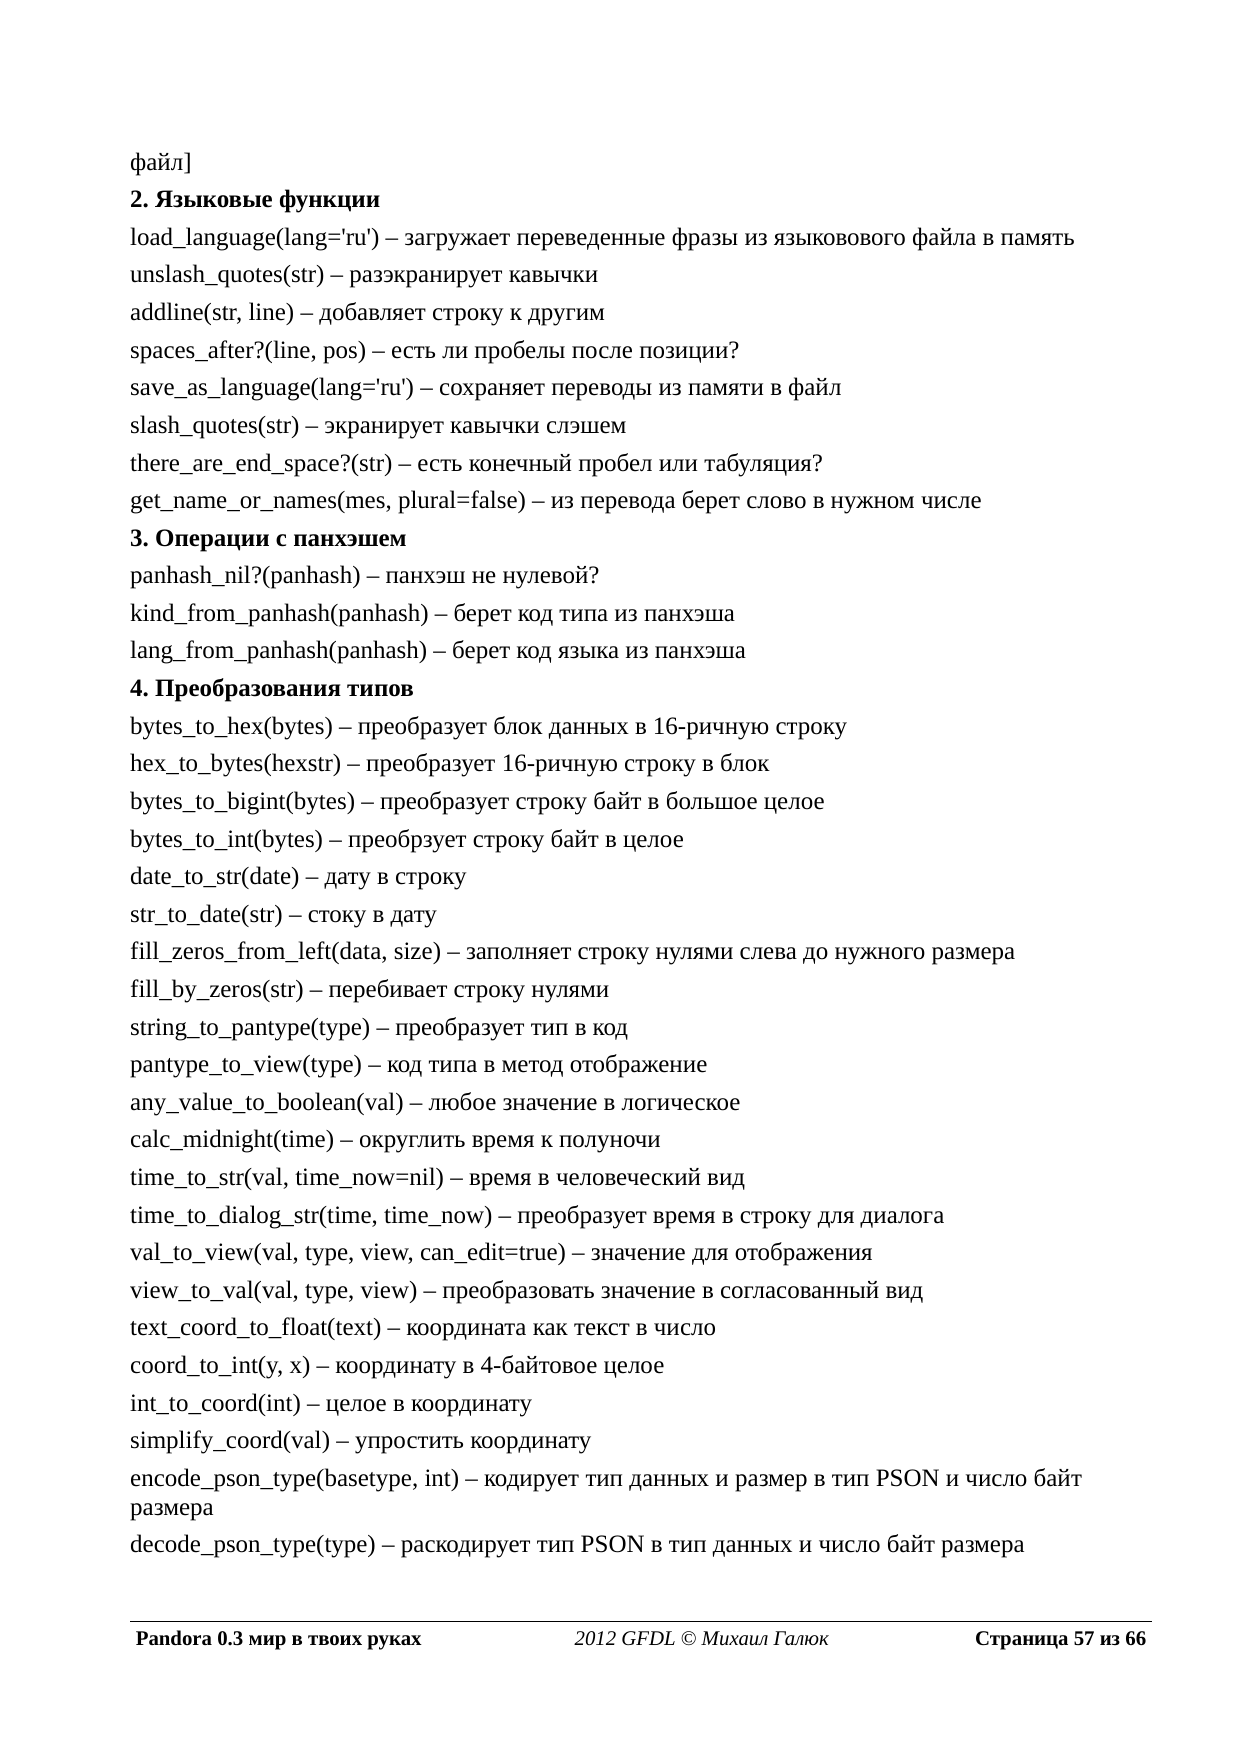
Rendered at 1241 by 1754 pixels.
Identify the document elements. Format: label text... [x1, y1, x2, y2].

text spaces_after?(line, pos) – есть ли пробелы после позиции? [130, 335, 1152, 363]
text lang_from_panhash(panhash) – берет код языка из панхэша [130, 636, 1152, 664]
text time_to_dialog_str(time, time_now) – преобразует время в строку для диалога [130, 1200, 1152, 1228]
text coord_to_int(y, x) – координату в 4-байтовое целое [130, 1350, 1152, 1379]
text kind_from_panhash(panhash) – берет код типа из панхэша [130, 598, 1152, 627]
text view_to_val(val, type, view) – преобразовать значение в согласованный вид [130, 1275, 1152, 1304]
text 2. Языковые функции [130, 184, 1152, 213]
text файл] [130, 147, 1152, 176]
text val_to_view(val, type, view, can_edit=true) – значение для отображения [130, 1237, 1152, 1266]
text str_to_date(str) – стоку в дату [130, 899, 1152, 928]
text fill_by_zeros(str) – перебивает строку нулями [130, 974, 1152, 1003]
text 3. Операции с панхэшем [130, 523, 1152, 552]
text calc_midnight(time) – округлить время к полуночи [130, 1124, 1152, 1153]
text bytes_to_int(bytes) – преобрзует строку байт в целое [130, 824, 1152, 852]
text fill_zeros_from_left(data, size) – заполняет строку нулями слева до нужного размера [130, 936, 1152, 965]
text decode_pson_type(type) – раскодирует тип PSON в тип данных и число байт размера [130, 1529, 1152, 1558]
text slash_quotes(str) – экранирует кавычки слэшем [130, 410, 1152, 439]
text int_to_coord(int) – целое в координату [130, 1388, 1152, 1416]
text hex_to_bytes(hexstr) – преобразует 16-ричную строку в блок [130, 748, 1152, 777]
text bytes_to_bigint(bytes) – преобразует строку байт в большое целое [130, 786, 1152, 815]
text date_to_str(date) – дату в строку [130, 861, 1152, 890]
text panhash_nil?(panhash) – панхэш не нулевой? [130, 560, 1152, 589]
text any_value_to_boolean(val) – любое значение в логическое [130, 1087, 1152, 1116]
text encode_pson_type(basetype, int) – кодирует тип данных и размер в тип PSON и число байт размера [130, 1463, 1152, 1520]
text 4. Преобразования типов [130, 673, 1152, 702]
text addline(str, line) – добавляет строку к другим [130, 297, 1152, 326]
text pantype_to_view(type) – код типа в метод отображение [130, 1049, 1152, 1078]
text unslash_quotes(str) – разэкранирует кавычки [130, 259, 1152, 288]
text bytes_to_hex(bytes) – преобразует блок данных в 16-ричную строку [130, 711, 1152, 739]
text simplify_coord(val) – упростить координату [130, 1425, 1152, 1454]
text save_as_language(lang='ru') – сохраняет переводы из памяти в файл [130, 372, 1152, 401]
text get_name_or_names(mes, plural=false) – из перевода берет слово в нужном числе [130, 485, 1152, 514]
text text_coord_to_float(text) – координата как текст в число [130, 1312, 1152, 1341]
text there_are_end_space?(str) – есть конечный пробел или табуляция? [130, 448, 1152, 476]
text time_to_str(val, time_now=nil) – время в человеческий вид [130, 1162, 1152, 1191]
text load_language(lang='ru') – загружает переведенные фразы из языковового файла в память [130, 222, 1152, 251]
text string_to_pantype(type) – преобразует тип в код [130, 1012, 1152, 1040]
